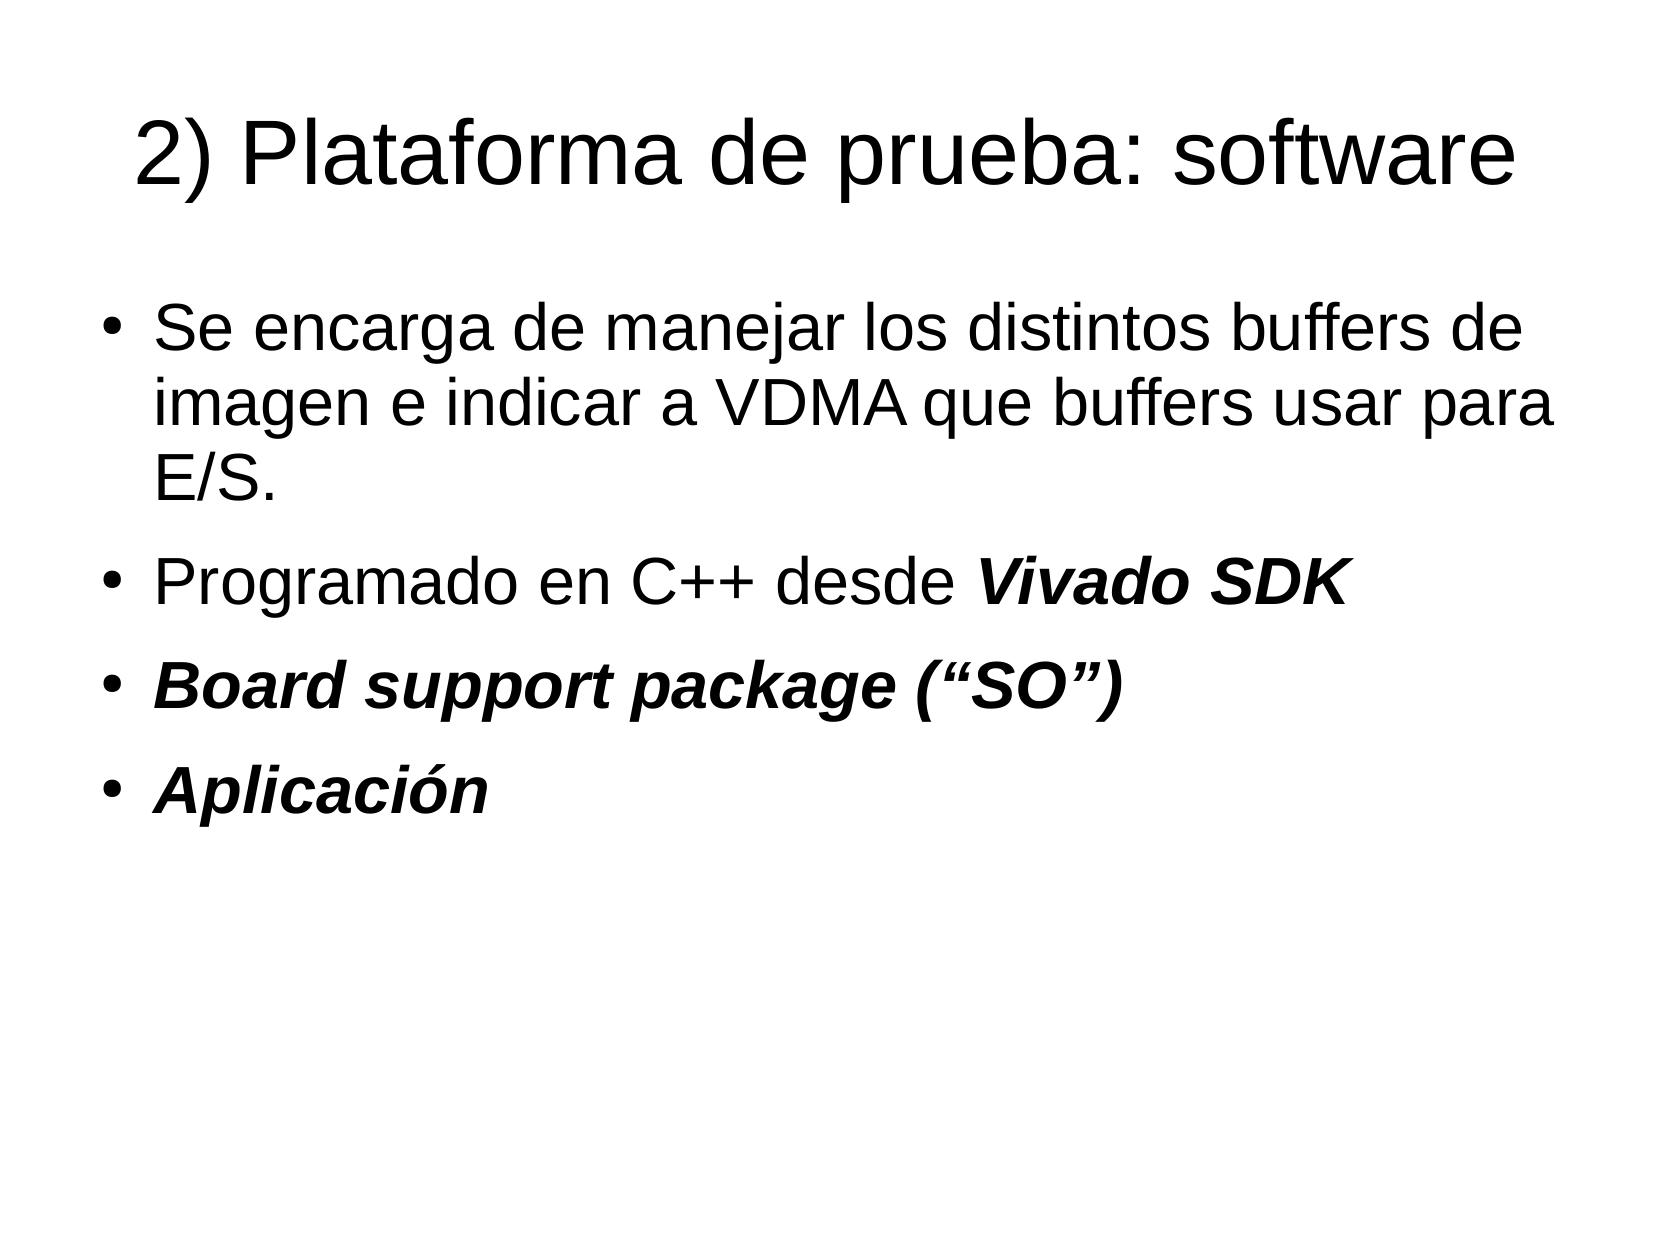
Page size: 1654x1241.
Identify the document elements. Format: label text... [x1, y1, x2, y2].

list Se encarga de manejar los distintos buffers de imagen e indicar a VDMA que buffers usar para E/S. Programado en C++ desde Vivado SDK Board support package (“SO”) Aplicación [82, 290, 1571, 1010]
title 2) Plataforma de prueba: software [82, 49, 1571, 257]
